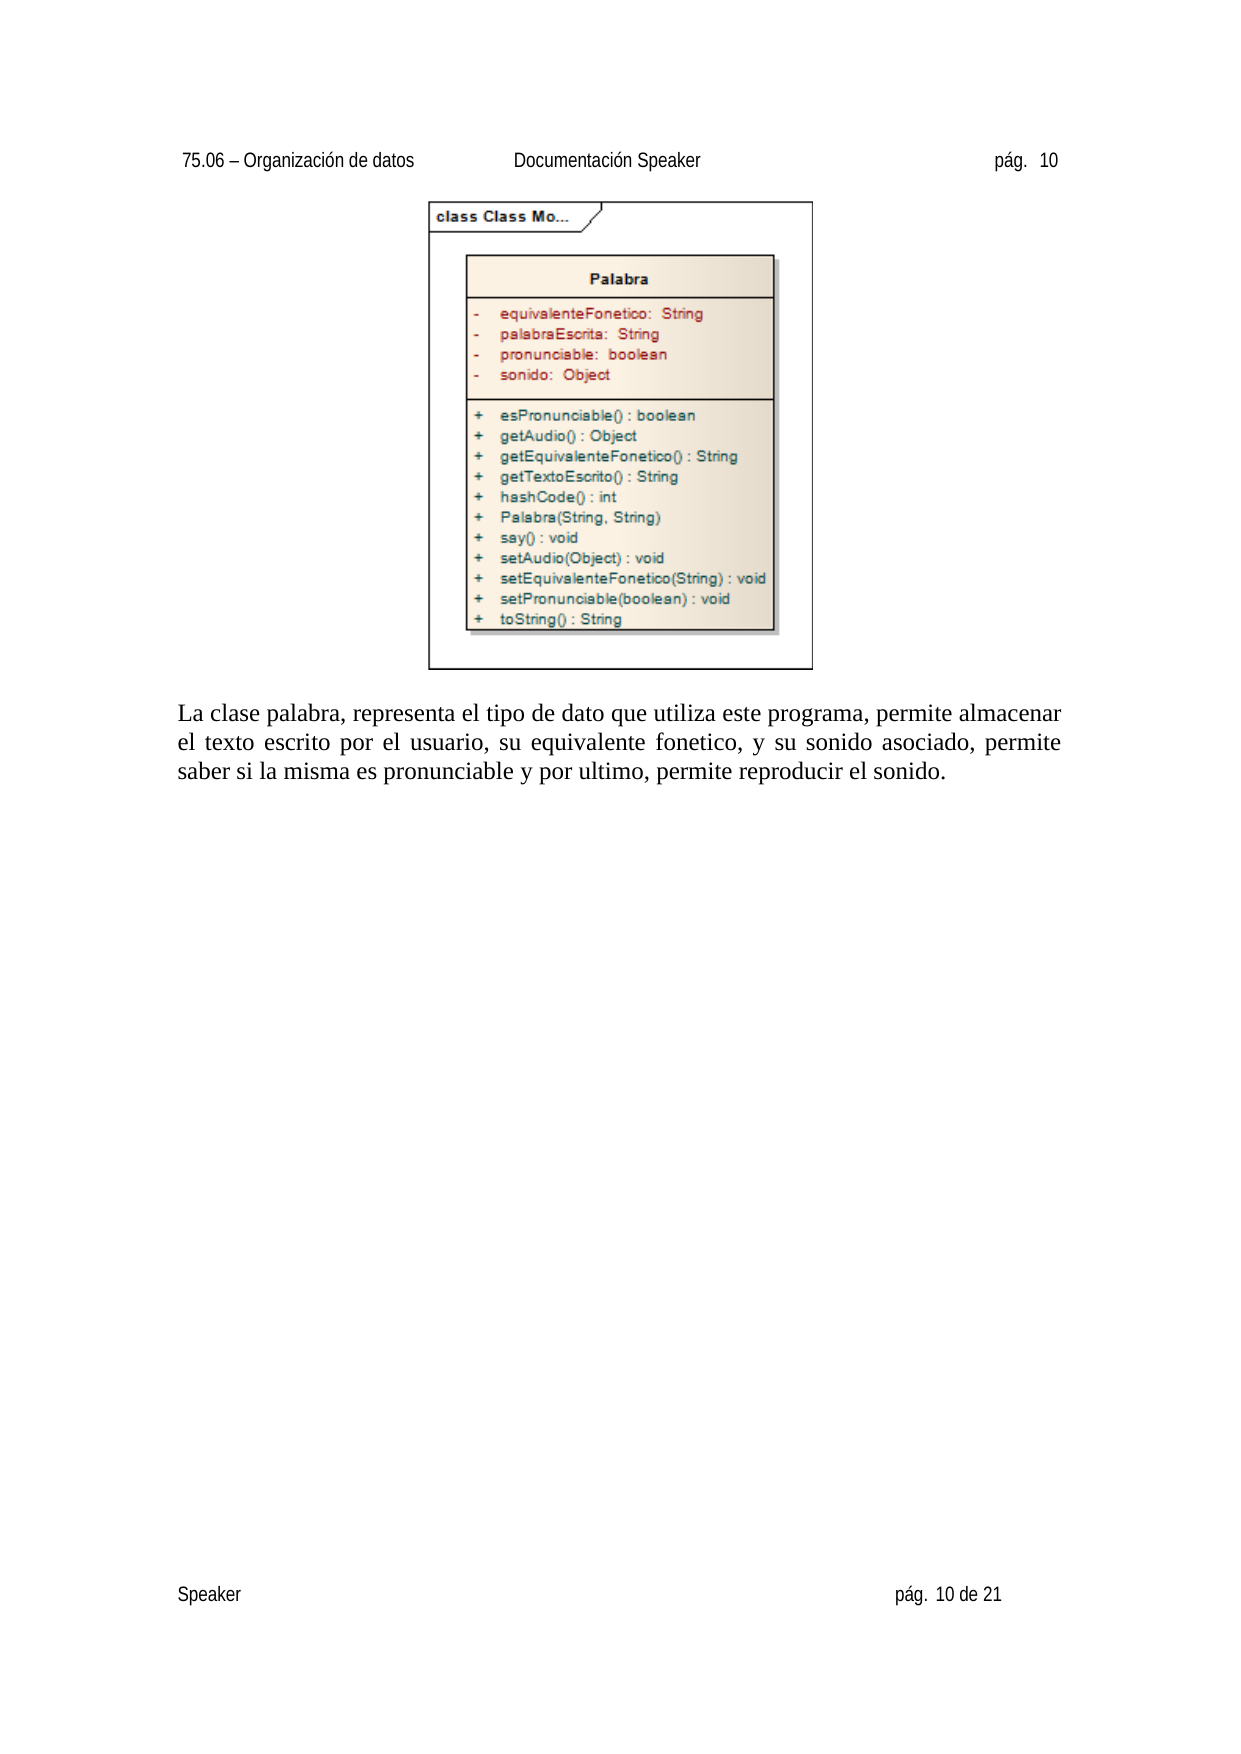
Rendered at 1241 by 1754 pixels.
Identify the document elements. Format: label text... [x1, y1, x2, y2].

picture [427, 201, 813, 670]
text La clase palabra, representa el tipo de dato que utiliza este programa, permite almacenar el texto escrito por el usuario, su equivalente fonetico, y su sonido asociado, permite saber si la misma es pronunciable y por ultimo, permite reproducir el sonido. [177, 698, 1063, 785]
